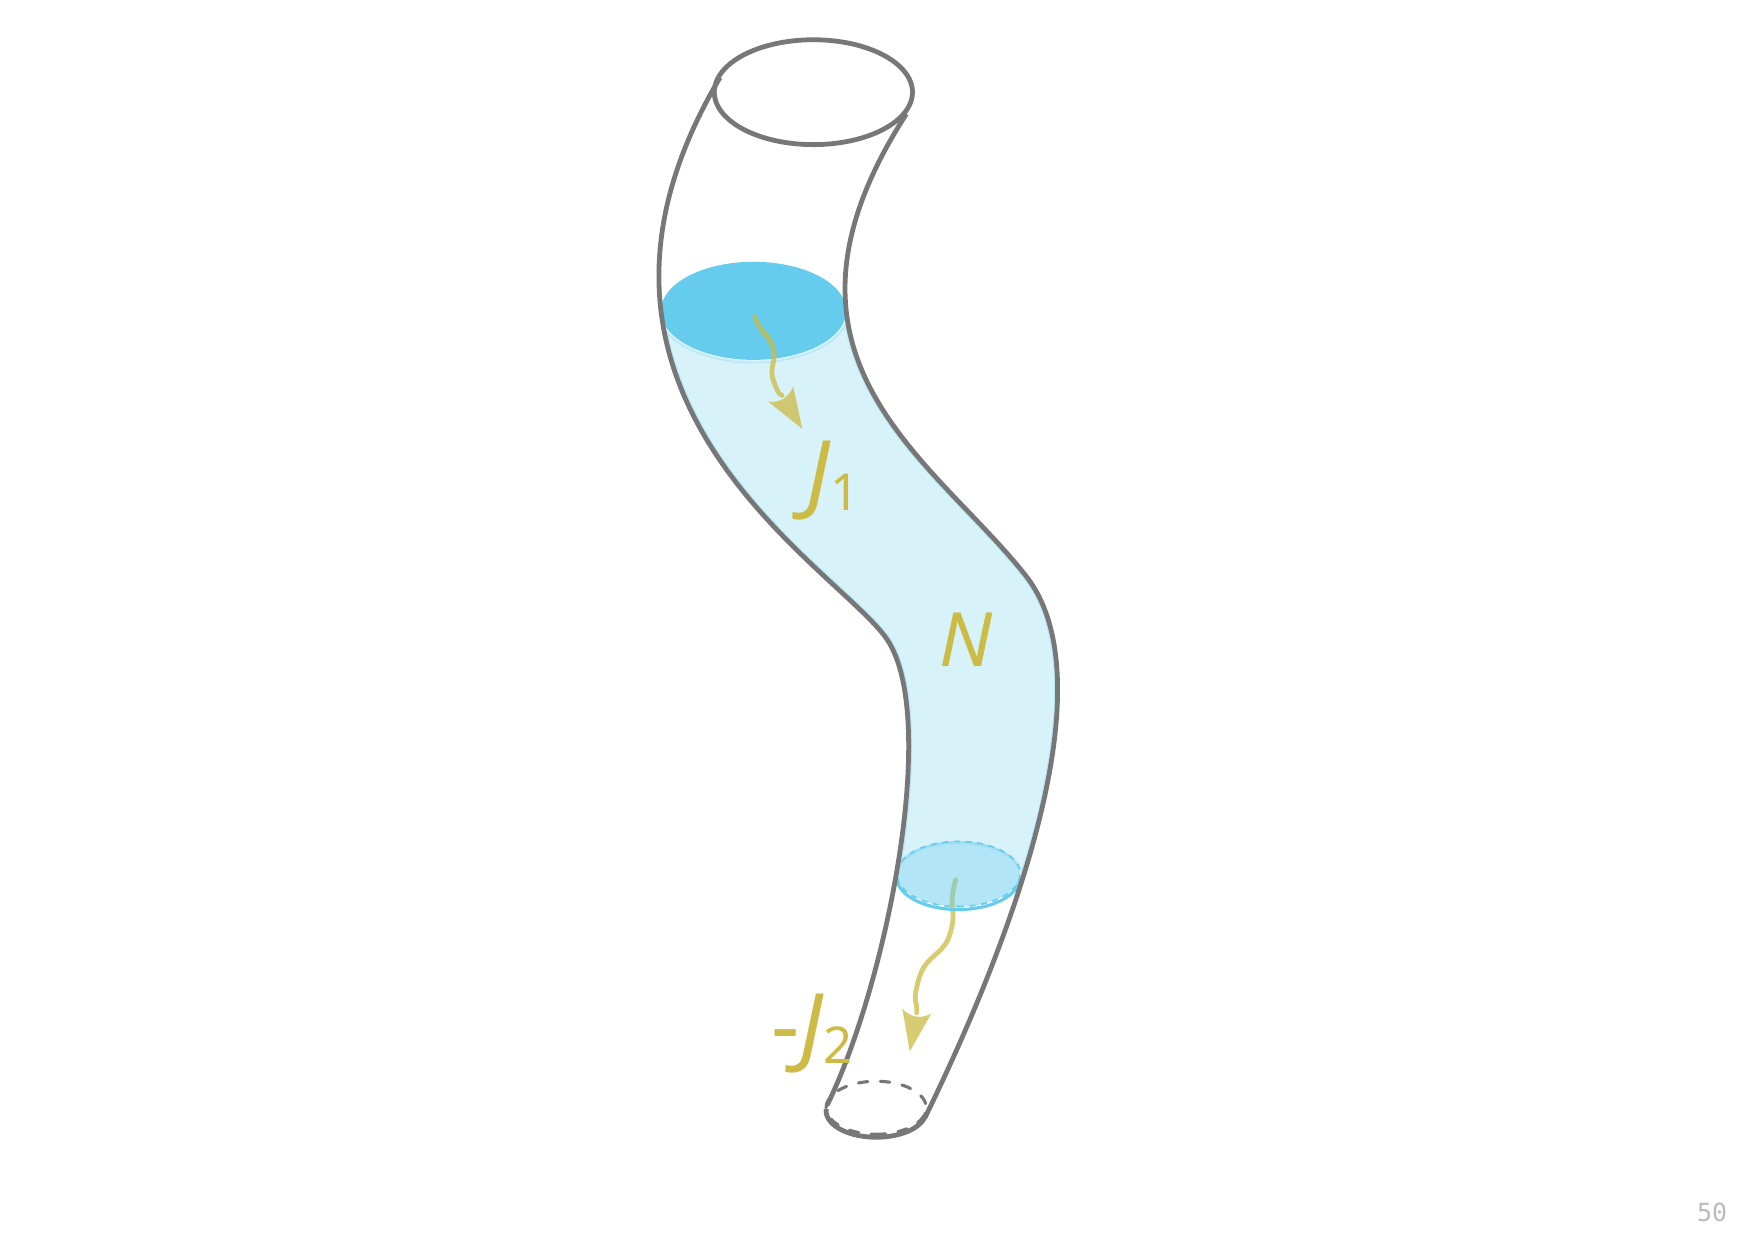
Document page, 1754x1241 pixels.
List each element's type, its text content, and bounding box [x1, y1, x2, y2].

text_box J1 [791, 402, 876, 505]
text_box -J2 [756, 955, 871, 1058]
text_box [663, 261, 1055, 907]
text_box N [925, 579, 1014, 670]
